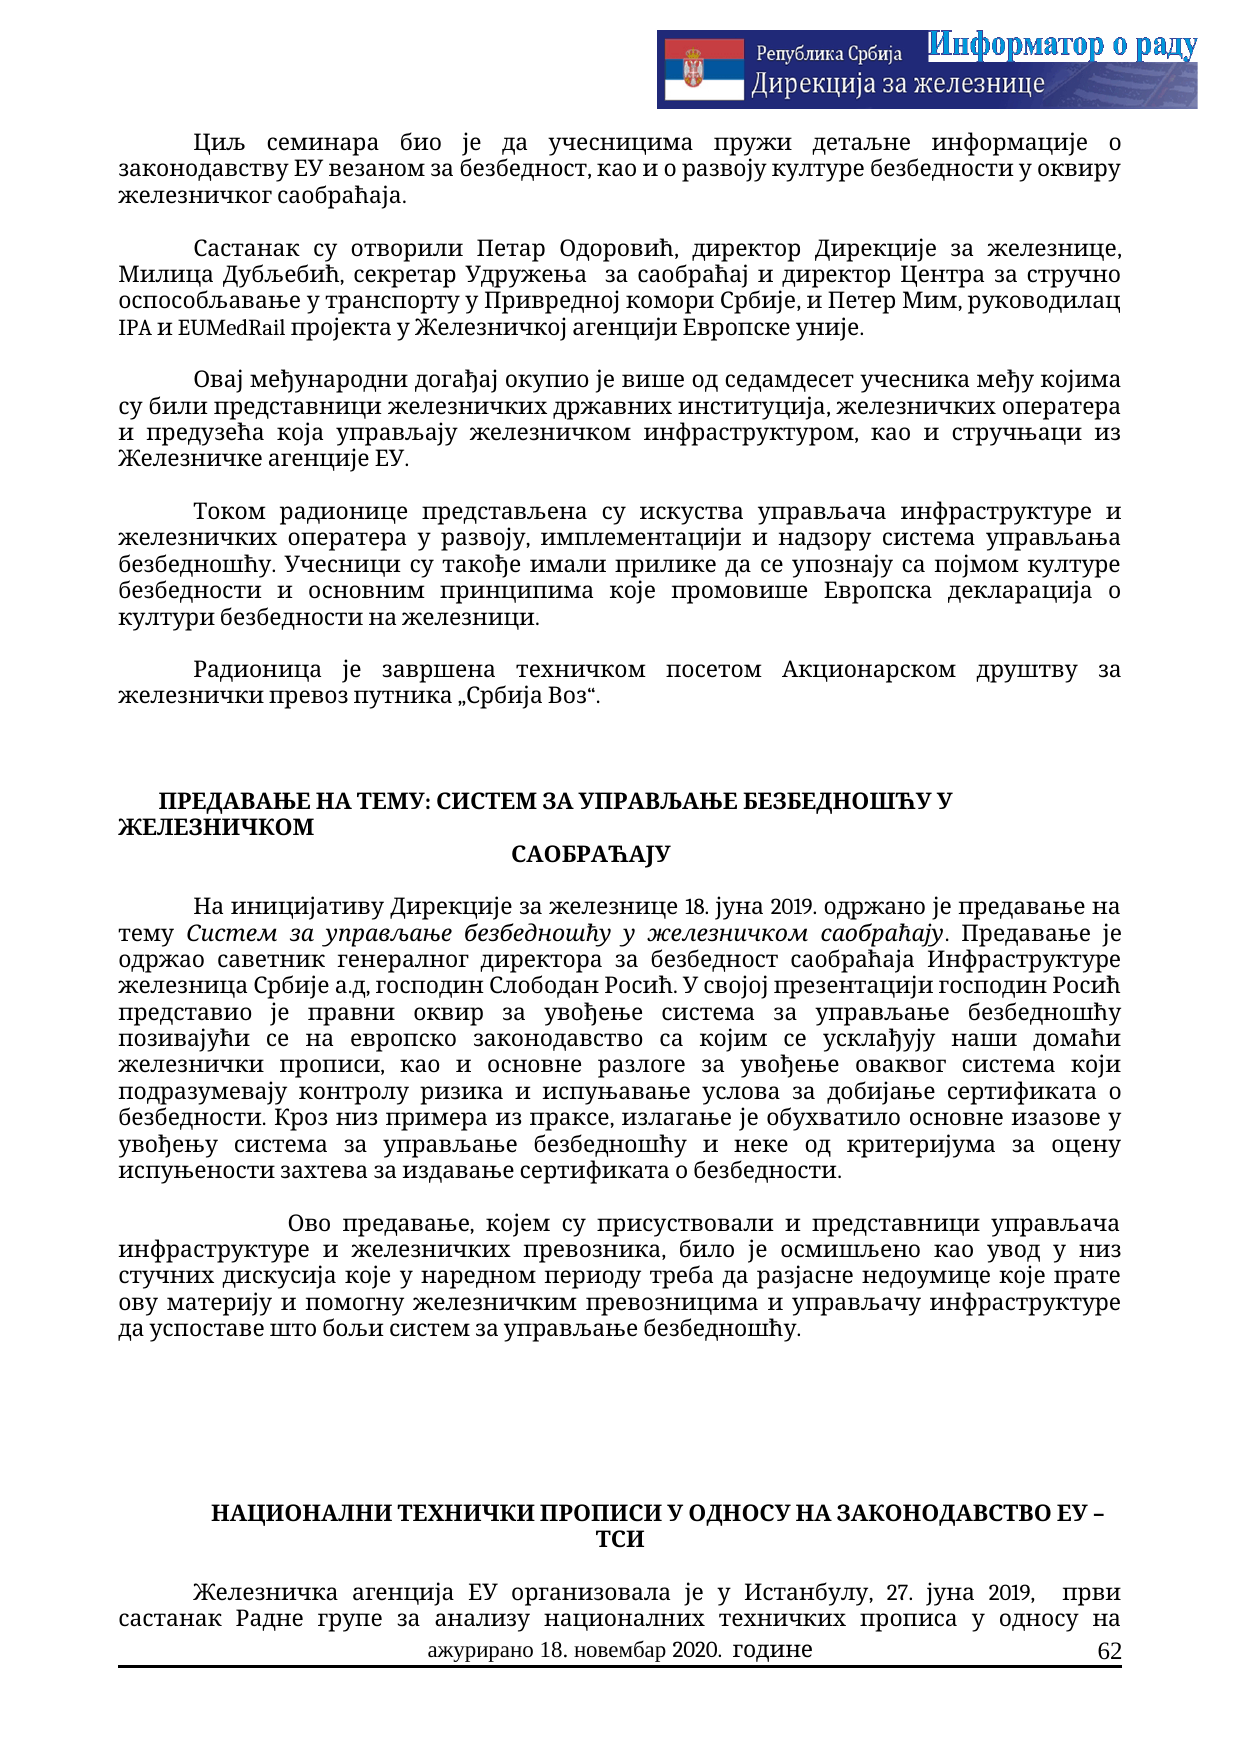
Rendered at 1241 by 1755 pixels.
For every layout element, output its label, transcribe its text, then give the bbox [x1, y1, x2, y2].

text Циљ семинара био је да учесницима пружи детаљне информације о законодавству ЕУ везаном за безбедност, као и о развоју културе безбедности у оквиру железничког саобраћаја. [118, 130, 1122, 209]
text На иницијативу Дирекције за железнице 18. јуна 2019. одржано је предавање на тему Систем за управљање безбедношћу у железничком саобраћају. Предавање је одржао саветник генералног директора за безбедност саобраћаја Инфраструктуре железница Србије а.д, господин Слободан Росић. У својој презентацији господин Росић представио је правни оквир за увођење система за управљање безбедношћу позивајући се на европско законодавство са којим се усклађују наши домаћи железнички прописи, као и основне разлоге за увођење оваквог система који подразумевају контролу ризика и испуњавање услова за добијање сертификата о безбедности. Кроз низ примера из праксе, излагање је обухватило основне изазове у увођењу система за управљање безбедношћу и неке од критеријума за оцену испуњености захтева за издавање сертификата о безбедности. [118, 894, 1122, 1184]
text Током радионице представљена су искуства управљача инфраструктуре и железничких оператера у развоју, имплементацији и надзору система управљања безбедношћу. Учесници су такође имали прилике да се упознају са појмом културе безбедности и основним принципима које промовише Европска декларација о култури безбедности на железници. [118, 499, 1122, 631]
text Ово предавање, којем су присуствовали и представници управљача инфраструктуре и железничких превозника, било је осмишљено као увод у низ стучних дискусија које у наредном периоду треба да разјасне недоумице које прате ову материју и помогну железничким превозницима и управљачу инфраструктуре да успоставе што бољи систем за управљање безбедношћу. [118, 1210, 1122, 1342]
text Састанак су отворили Петар Одоровић, директор Дирекције за железнице, Милица Дубљебић, секретар Удружења за саобраћај и директор Центра за стручно оспособљавање у транспорту у Привредној комори Србије, и Петер Мим, руководилац IPA и EUMedRail пројекта у Железничкој агенцији Европске уније. [118, 235, 1122, 341]
text Радионица је завршена техничком посетом Акционарском друштву за железнички превоз путника „Србија Воз“. [118, 657, 1122, 710]
text Овај међународни догађај окупио је више од седамдесет учесника међу којима су били представници железничких државних институција, железничких оператера и предузећа која управљају железничком инфраструктуром, као и стручњаци из Железничке агенције ЕУ. [118, 367, 1122, 472]
text НАЦИОНАЛНИ ТЕХНИЧКИ ПРОПИСИ У ОДНОСУ НА ЗАКОНОДАВСТВО ЕУ – ТСИ [118, 1500, 1122, 1553]
text ПРЕДАВАЊЕ НА ТЕМУ: СИСТЕМ ЗА УПРАВЉАЊЕ БЕЗБЕДНОШЋУ У ЖЕЛЕЗНИЧКОМ [118, 789, 1122, 841]
text САОБРАЋАЈУ [118, 841, 1122, 868]
text Железничка агенција ЕУ организовала је у Истанбулу, 27. јуна 2019, први састанак Радне групе за анализу националних техничких прописа у односу на [118, 1579, 1122, 1632]
